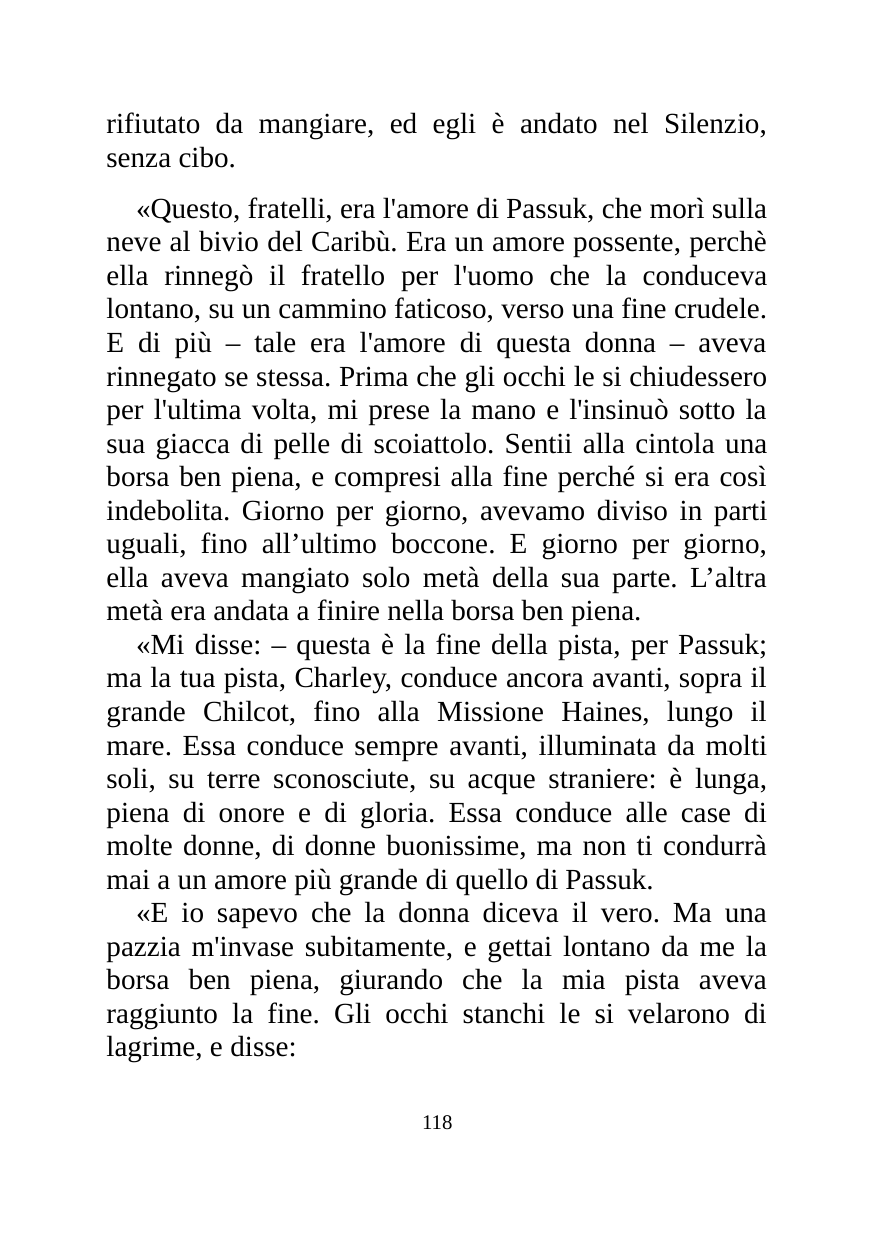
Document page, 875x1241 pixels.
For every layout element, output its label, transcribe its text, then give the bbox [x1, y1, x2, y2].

text «Questo, fratelli, era l'amore di Passuk, che morì sulla neve al bivio del Caribù. Era un amore possente, perchè ella rinnegò il fratello per l'uomo che la conduceva lontano, su un cammino faticoso, verso una fine crudele. E di più – tale era l'amore di questa donna – aveva rinnegato se stessa. Prima che gli occhi le si chiudessero per l'ultima volta, mi prese la mano e l'insinuò sotto la sua giacca di pelle di scoiattolo. Sentii alla cintola una borsa ben piena, e compresi alla fine perché si era così indebolita. Giorno per giorno, avevamo diviso in parti uguali, fino all’ultimo boccone. E giorno per giorno, ella aveva mangiato solo metà della sua parte. L’altra metà era andata a finire nella borsa ben piena. [106, 191, 768, 627]
text rifiutato da mangiare, ed egli è andato nel Silenzio, senza cibo. [106, 106, 768, 173]
text «E io sapevo che la donna diceva il vero. Ma una pazzia m'invase subitamente, e gettai lontano da me la borsa ben piena, giurando che la mia pista aveva raggiunto la fine. Gli occhi stanchi le si velarono di lagrime, e disse: [106, 895, 768, 1063]
text «Mi disse: – questa è la fine della pista, per Passuk; ma la tua pista, Charley, conduce ancora avanti, sopra il grande Chilcot, fino alla Missione Haines, lungo il mare. Essa conduce sempre avanti, illuminata da molti soli, su terre sconosciute, su acque straniere: è lunga, piena di onore e di gloria. Essa conduce alle case di molte donne, di donne buonissime, ma non ti condurrà mai a un amore più grande di quello di Passuk. [106, 627, 768, 895]
